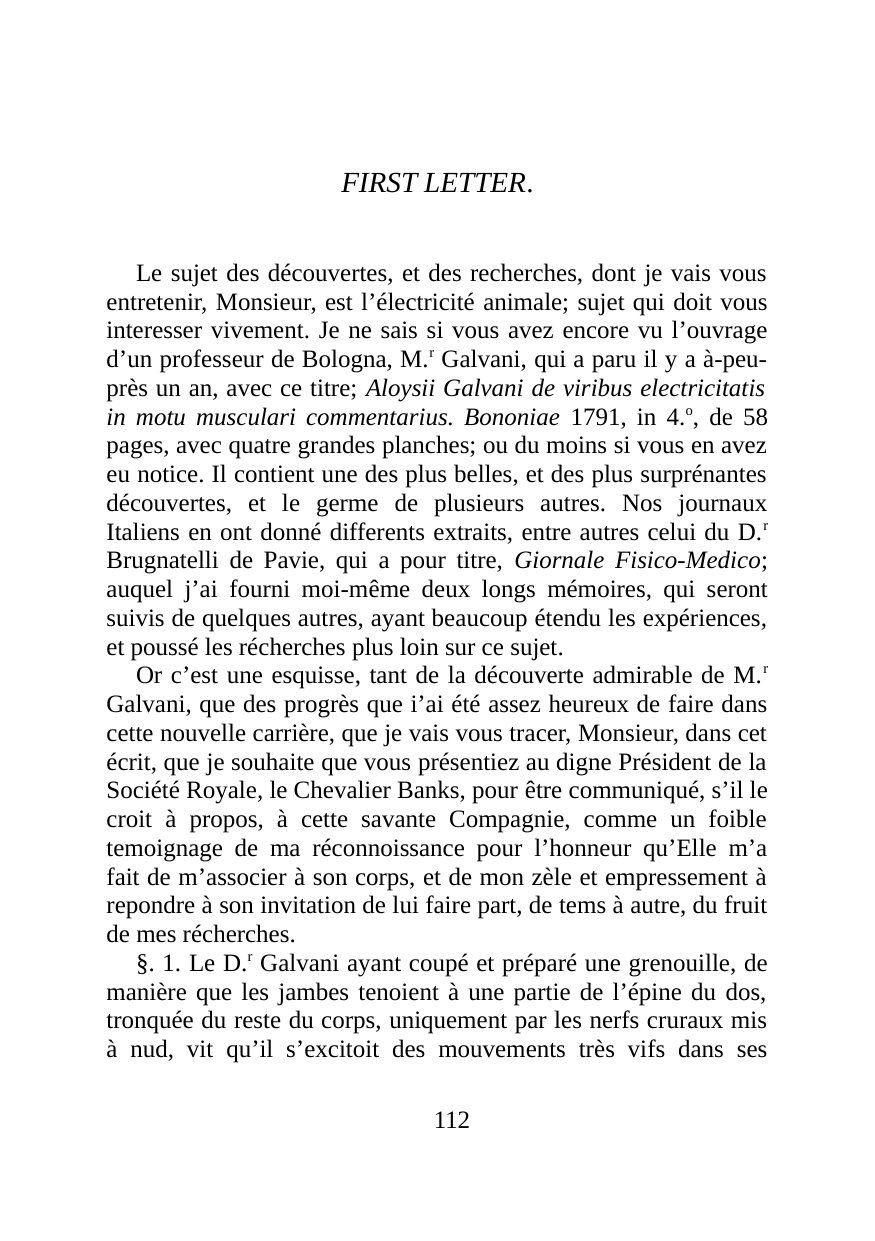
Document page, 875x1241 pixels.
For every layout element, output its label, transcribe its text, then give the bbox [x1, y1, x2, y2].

text Le sujet des découvertes, et des recherches, dont je vais vous entretenir, Monsieur, est l’électricité animale; sujet qui doit vous interesser vivement. Je ne sais si vous avez encore vu l’ouvrage d’un professeur de Bologna, M.r Galvani, qui a paru il y a à-peu-près un an, avec ce titre; Aloysii Galvani de viribus electricitatis in motu musculari commentarius. Bononiae 1791, in 4.o, de 58 pages, avec quatre grandes planches; ou du moins si vous en avez eu notice. Il contient une des plus belles, et des plus surprénantes découvertes, et le germe de plusieurs autres. Nos journaux Italiens en ont donné differents extraits, entre autres celui du D.r Brugnatelli de Pavie, qui a pour titre, Giornale Fisico-Medico; auquel j’ai fourni moi-même deux longs mémoires, qui seront suivis de quelques autres, ayant beaucoup étendu les expériences, et poussé les récherches plus loin sur ce sujet. [106, 258, 768, 660]
subtitle FIRST LETTER. [106, 165, 768, 199]
text Or c’est une esquisse, tant de la découverte admirable de M.r Galvani, que des progrès que i’ai été assez heureux de faire dans cette nouvelle carrière, que je vais vous tracer, Monsieur, dans cet écrit, que je souhaite que vous présentiez au digne Président de la Société Royale, le Chevalier Banks, pour être communiqué, s’il le croit à propos, à cette savante Compagnie, comme un foible temoignage de ma réconnoissance pour l’honneur qu’Elle m’a fait de m’associer à son corps, et de mon zèle et empressement à repondre à son invitation de lui faire part, de tems à autre, du fruit de mes récherches. [106, 660, 768, 948]
text §. 1. Le D.r Galvani ayant coupé et préparé une grenouille, de manière que les jambes tenoient à une partie de l’épine du dos, tronquée du reste du corps, uniquement par les nerfs cruraux mis à nud, vit qu’il s’excitoit des mouvements très vifs dans ses [106, 948, 768, 1063]
